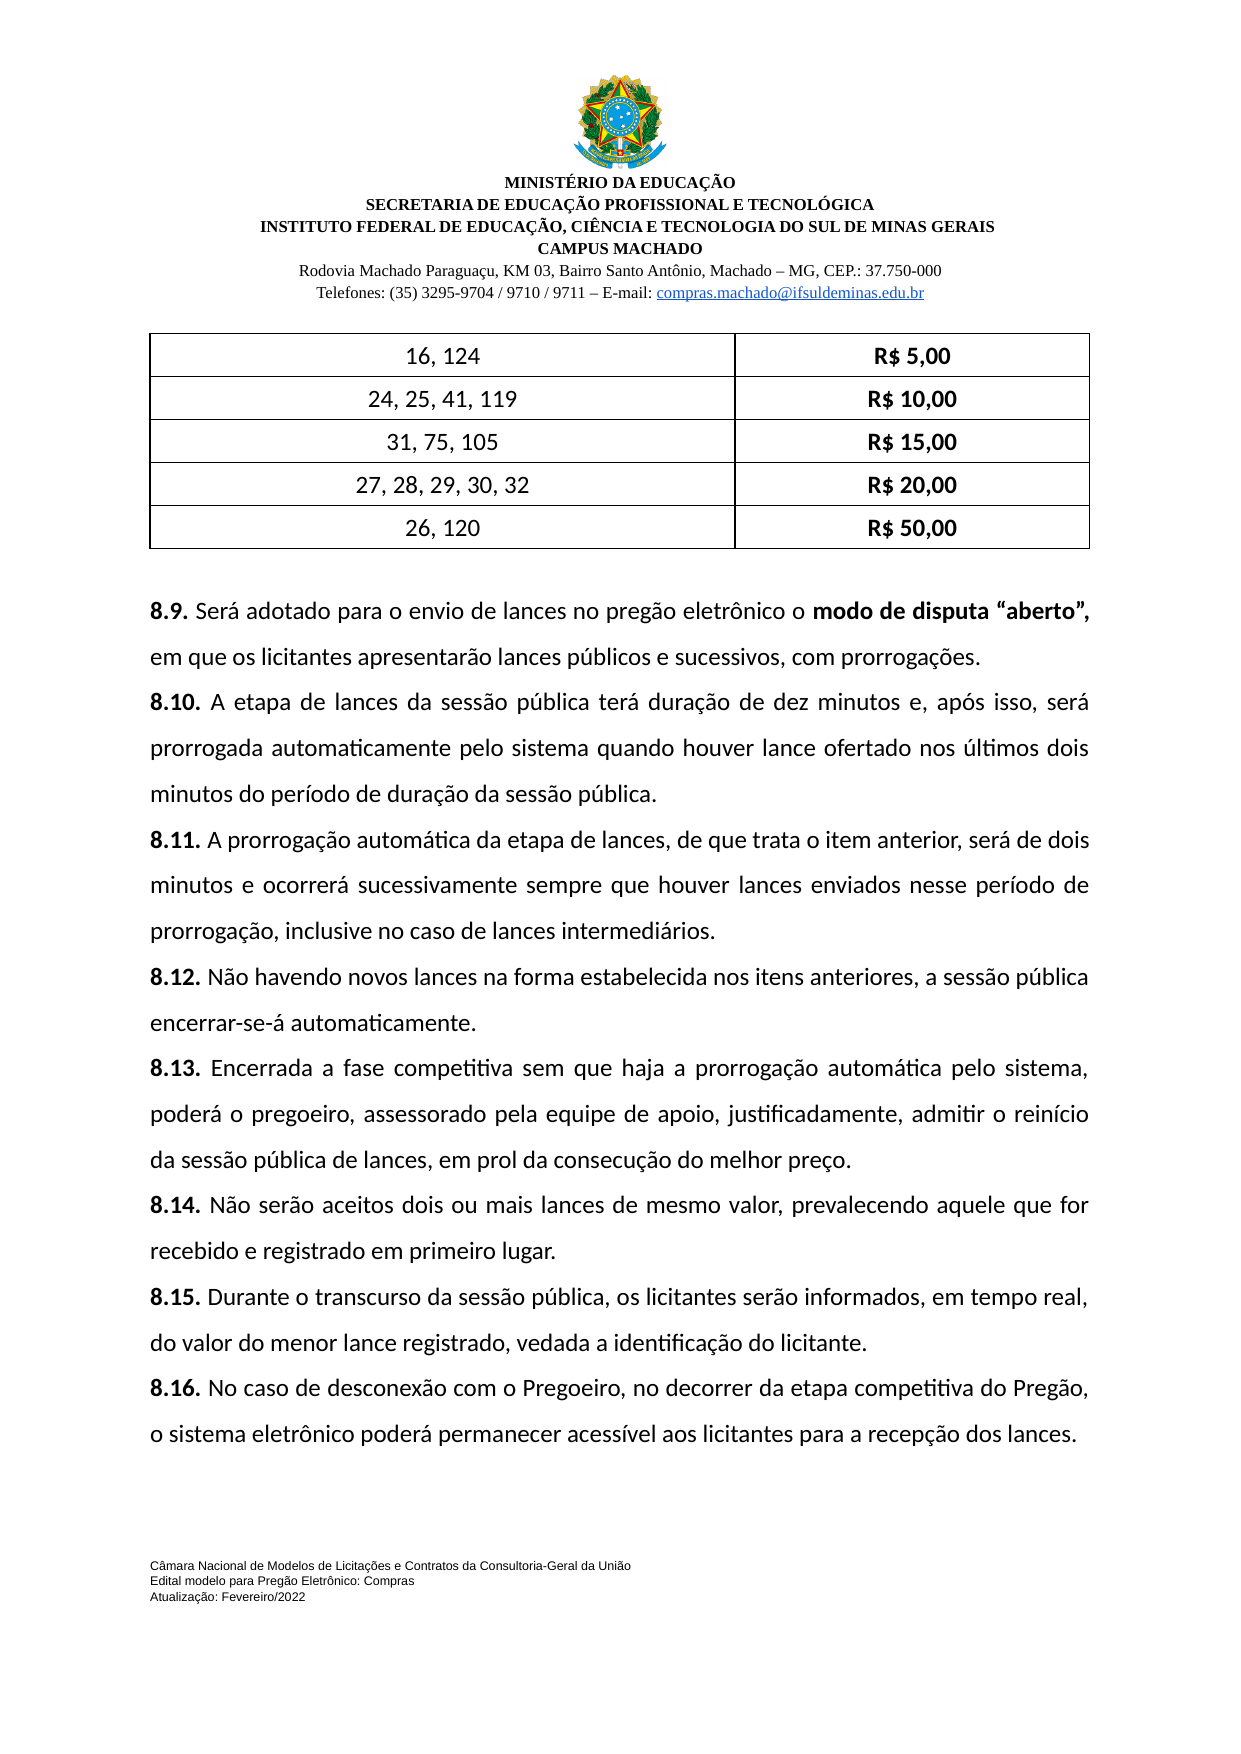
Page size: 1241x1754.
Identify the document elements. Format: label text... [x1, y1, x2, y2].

table_cell R$ 10,00 [736, 377, 1089, 419]
text 8.16. No caso de desconexão com o Pregoeiro, no decorrer da etapa competitiva do Pregão, o sistema eletrônico poderá permanecer acessível aos licitantes para a recepção dos lances. [150, 1372, 1090, 1449]
table_cell 26, 120 [151, 506, 734, 548]
text 8.12. Não havendo novos lances na forma estabelecida nos itens anteriores, a sessão pública encerrar-se-á automaticamente. [150, 961, 1090, 1037]
text 8.13. Encerrada a fase competitiva sem que haja a prorrogação automática pelo sistema, poderá o pregoeiro, assessorado pela equipe de apoio, justificadamente, admitir o reinício da sessão pública de lances, em prol da consecução do melhor preço. [150, 1052, 1090, 1174]
table_cell 16, 124 [151, 334, 734, 376]
text 8.14. Não serão aceitos dois ou mais lances de mesmo valor, prevalecendo aquele que for recebido e registrado em primeiro lugar. [150, 1189, 1090, 1266]
text 8.9. Será adotado para o envio de lances no pregão eletrônico o modo de disputa “aberto”, em que os licitantes apresentarão lances públicos e sucessivos, com prorrogações. [150, 595, 1090, 671]
table_cell R$ 15,00 [736, 420, 1089, 462]
picture [613, 164, 628, 169]
picture [573, 75, 667, 169]
table_cell 24, 25, 41, 119 [151, 377, 734, 419]
table_cell R$ 20,00 [736, 463, 1089, 505]
text 8.10. A etapa de lances da sessão pública terá duração de dez minutos e, após isso, será prorrogada automaticamente pelo sistema quando houver lance ofertado nos últimos dois minutos do período de duração da sessão pública. [150, 687, 1090, 808]
text 8.11. A prorrogação automática da etapa de lances, de que trata o item anterior, será de dois minutos e ocorrerá sucessivamente sempre que houver lances enviados nesse período de prorrogação, inclusive no caso de lances intermediários. [150, 824, 1090, 946]
picture [639, 150, 650, 156]
table_cell R$ 50,00 [736, 506, 1089, 548]
table_cell 27, 28, 29, 30, 32 [151, 463, 734, 505]
table_cell R$ 5,00 [736, 334, 1089, 376]
text 8.15. Durante o transcurso da sessão pública, os licitantes serão informados, em tempo real, do valor do menor lance registrado, vedada a identificação do licitante. [150, 1281, 1090, 1357]
table_cell 31, 75, 105 [151, 420, 734, 462]
